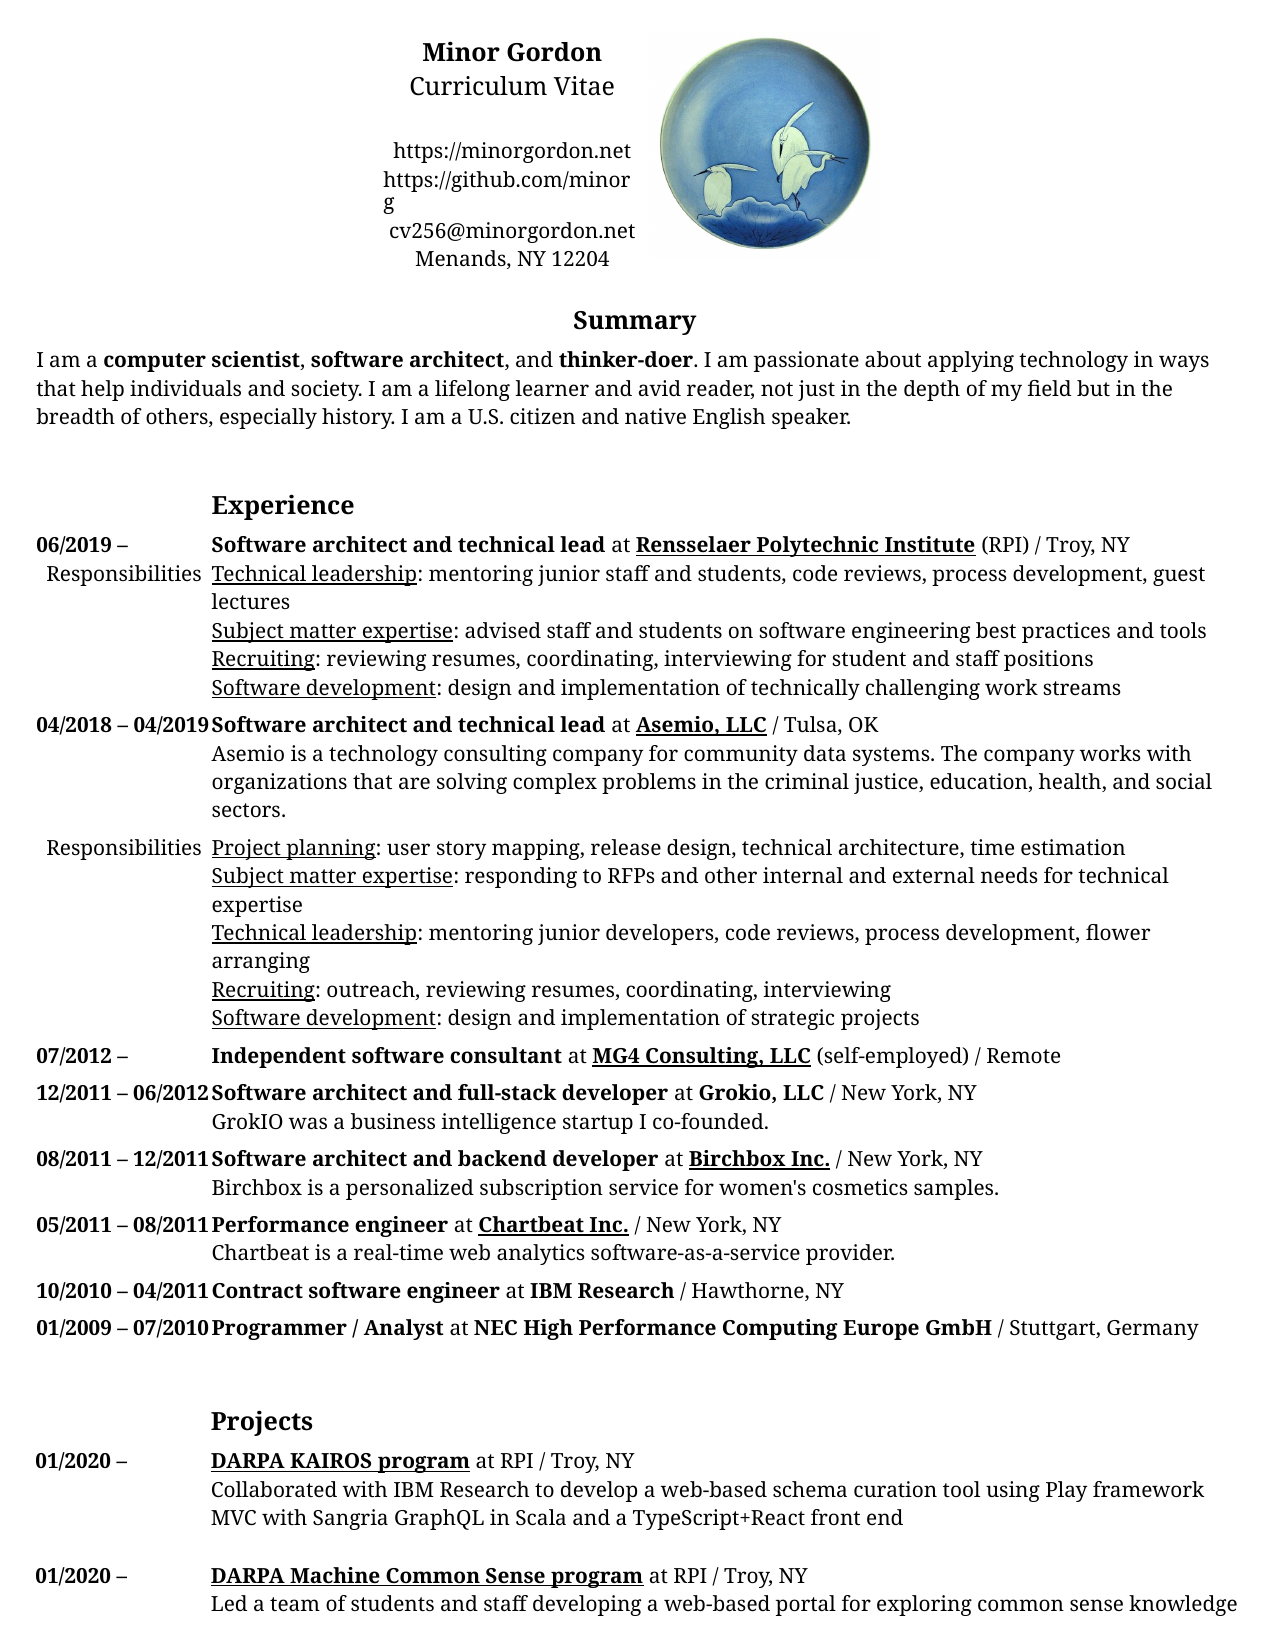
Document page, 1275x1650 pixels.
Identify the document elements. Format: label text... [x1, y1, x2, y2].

table_cell [35, 1475, 211, 1532]
table_cell DARPA Machine Common Sense program at RPI / Troy, NY [211, 1561, 1239, 1589]
table_cell 07/2012 – [36, 1041, 211, 1078]
table_cell 06/2019 – [36, 531, 211, 559]
table_cell [35, 1532, 211, 1561]
table_cell I am a computer scientist, software architect, and thinker-doer. I am passionate about applying technology in ways that help individuals and society. I am a lifelong learner and avid reader, not just in the depth of my field but in the breadth of others, especially history. I am a U.S. citizen and native English speaker. [36, 345, 1240, 431]
table_cell Project planning: user story mapping, release design, technical architecture, time estimation Subject matter expertise: responding to RFPs and other internal and external needs for technical expertise Technical leadership: mentoring junior developers, code reviews, process development, flower arranging Recruiting: outreach, reviewing resumes, coordinating, interviewing Software development: design and implementation of strategic projects [211, 833, 1239, 1041]
table_cell Responsibilities [36, 833, 211, 1041]
table_cell Performance engineer at Chartbeat Inc. / New York, NY Chartbeat is a real-time web analytics software-as-a-service provider. [211, 1210, 1239, 1276]
table_cell Software architect and technical lead at Rensselaer Polytechnic Institute (RPI) / Troy, NY [211, 531, 1239, 559]
table_cell 12/2011 – 06/2012 [36, 1078, 211, 1144]
table_cell [211, 1532, 1239, 1561]
table_cell 01/2009 – 07/2010 [36, 1313, 211, 1347]
table_cell 05/2011 – 08/2011 [36, 1210, 211, 1276]
table_cell Led a team of students and staff developing a web-based portal for exploring common sense knowledge [211, 1589, 1239, 1618]
table_cell [35, 1589, 211, 1618]
table_cell DARPA KAIROS program at RPI / Troy, NY [211, 1447, 1239, 1475]
table_cell Technical leadership: mentoring junior staff and students, code reviews, process development, guest lectures Subject matter expertise: advised staff and students on software engineering best practices and tools Recruiting: reviewing resumes, coordinating, interviewing for student and staff positions Software development: design and implementation of technically challenging work streams [211, 559, 1239, 710]
table_cell Software architect and full-stack developer at Grokio, LLC / New York, NY GrokIO was a business intelligence startup I co-founded. [211, 1078, 1239, 1144]
table_header [35, 1404, 211, 1447]
table_cell Contract software engineer at IBM Research / Hawthorne, NY [211, 1276, 1239, 1313]
table_cell Software architect and technical lead at Asemio, LLC / Tulsa, OK Asemio is a technology consulting company for community data systems. The company works with organizations that are solving complex problems in the criminal justice, education, health, and social sectors. [211, 710, 1239, 833]
table_header [36, 488, 211, 531]
table_header Projects [211, 1404, 1239, 1447]
table_cell Collaborated with IBM Research to develop a web-based schema curation tool using Play framework MVC with Sangria GraphQL in Scala and a TypeScript+React front end [211, 1475, 1239, 1532]
table_cell Responsibilities [36, 559, 211, 710]
table_header Summary [36, 303, 1240, 345]
table_cell Software architect and backend developer at Birchbox Inc. / New York, NY Birchbox is a personalized subscription service for women's cosmetics samples. [211, 1144, 1239, 1210]
table_cell 01/2020 – [35, 1447, 211, 1475]
table_cell Independent software consultant at MG4 Consulting, LLC (self-employed) / Remote [211, 1041, 1239, 1078]
table_cell Programmer / Analyst at NEC High Performance Computing Europe GmbH / Stuttgart, Germany [211, 1313, 1239, 1347]
table_cell 08/2011 – 12/2011 [36, 1144, 211, 1210]
table_cell 10/2010 – 04/2011 [36, 1276, 211, 1313]
table_header Experience [211, 488, 1239, 531]
picture [649, 27, 882, 260]
table_cell 04/2018 – 04/2019 [36, 710, 211, 833]
table_cell 01/2020 – [35, 1561, 211, 1589]
